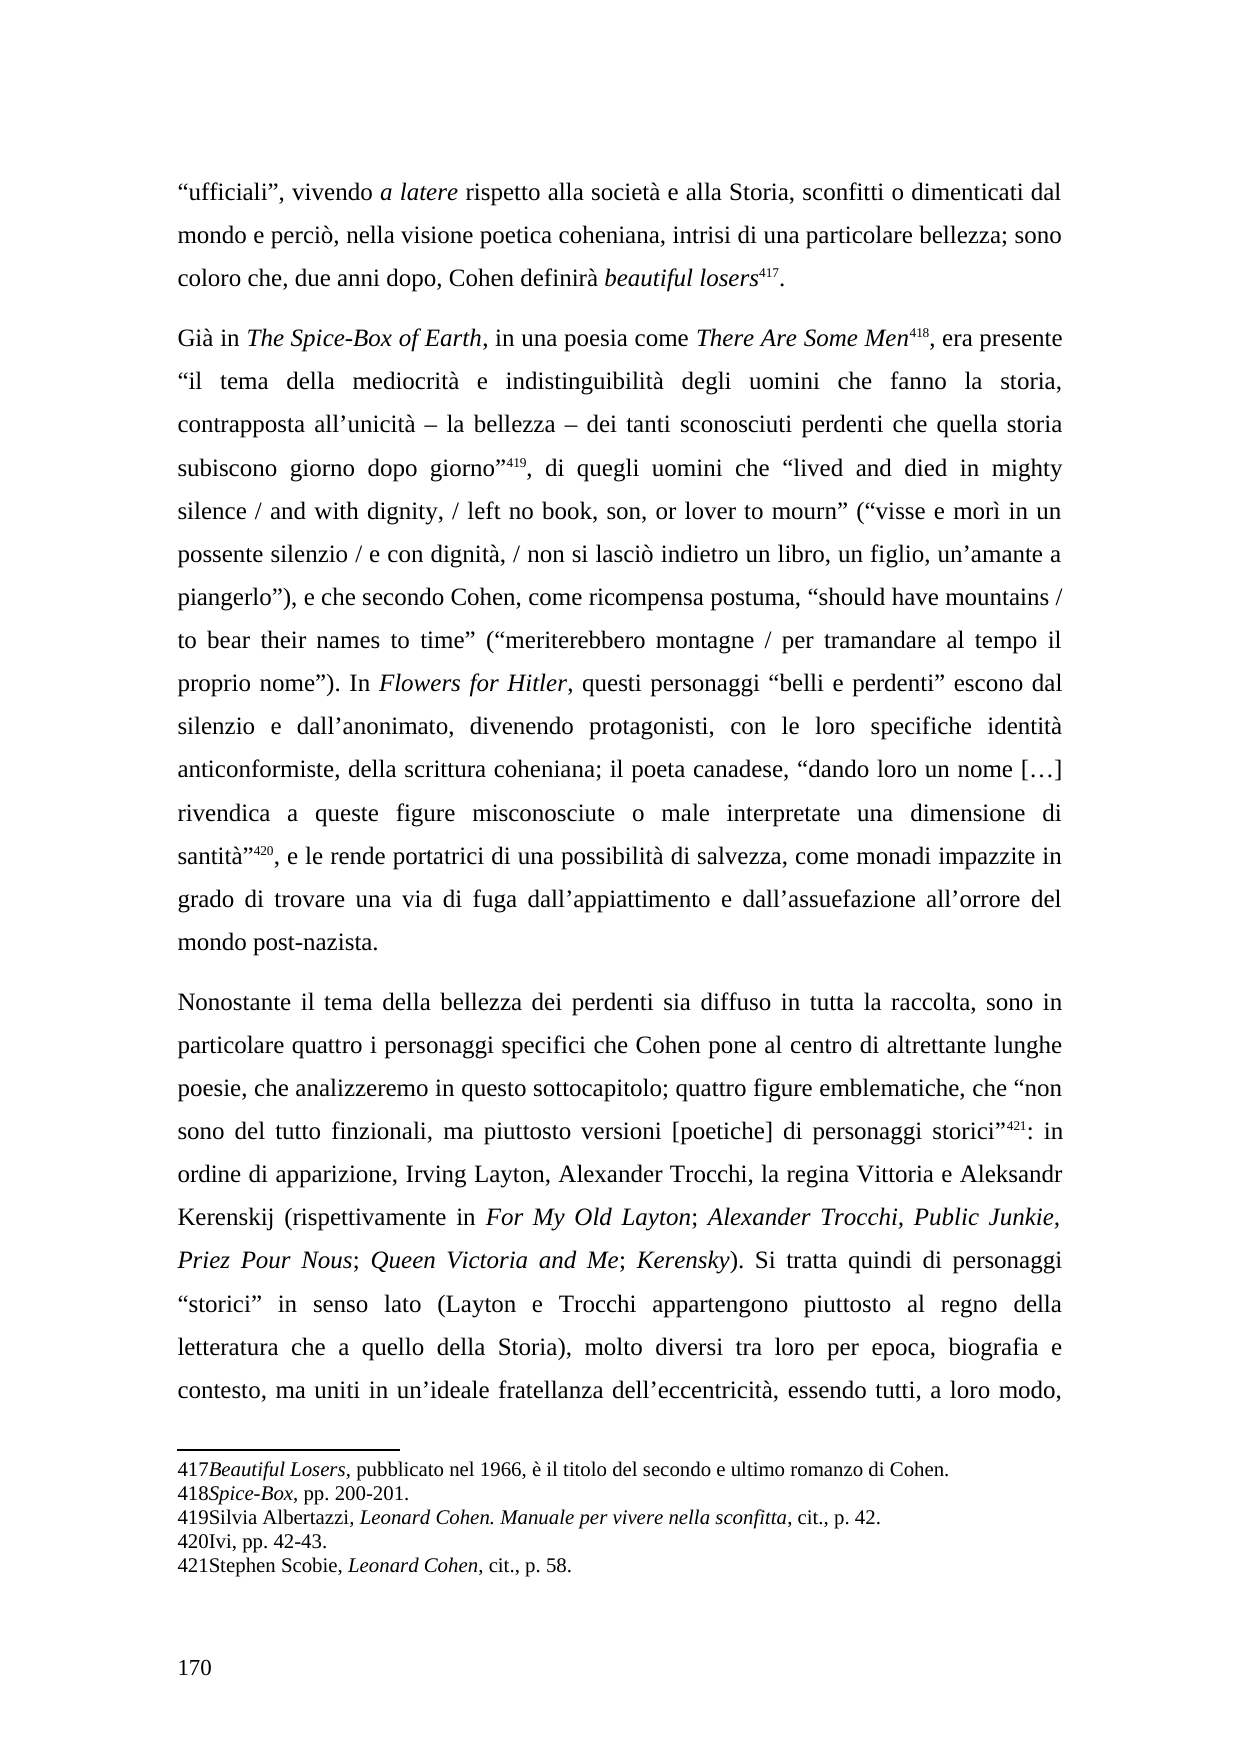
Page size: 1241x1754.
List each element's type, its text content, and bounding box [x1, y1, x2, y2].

text “ufficiali”, vivendo a latere rispetto alla società e alla Storia, sconfitti o dimenticati dal mondo e perciò, nella visione poetica coheniana, intrisi di una particolare bellezza; sono coloro che, due anni dopo, Cohen definirà beautiful losers. [177, 177, 1063, 292]
text Beautiful Losers, pubblicato nel 1966, è il titolo del secondo e ultimo romanzo di Cohen. [177, 1456, 1063, 1481]
text Già in The Spice-Box of Earth, in una poesia come There Are Some Men, era presente “il tema della mediocrità e indistinguibilità degli uomini che fanno la storia, contrapposta all’unicità – la bellezza – dei tanti sconosciuti perdenti che quella storia subiscono giorno dopo giorno”, di quegli uomini che “lived and died in mighty silence / and with dignity, / left no book, son, or lover to mourn” (“visse e morì in un possente silenzio / e con dignità, / non si lasciò indietro un libro, un figlio, un’amante a piangerlo”), e che secondo Cohen, come ricompensa postuma, “should have mountains / to bear their names to time” (“meriterebbero montagne / per tramandare al tempo il proprio nome”). In Flowers for Hitler, questi personaggi “belli e perdenti” escono dal silenzio e dall’anonimato, divenendo protagonisti, con le loro specifiche identità anticonformiste, della scrittura coheniana; il poeta canadese, “dando loro un nome […] rivendica a queste figure misconosciute o male interpretate una dimensione di santità”, e le rende portatrici di una possibilità di salvezza, come monadi impazzite in grado di trovare una via di fuga dall’appiattimento e dall’assuefazione all’orrore del mondo post-nazista. [177, 323, 1063, 956]
text Nonostante il tema della bellezza dei perdenti sia diffuso in tutta la raccolta, sono in particolare quattro i personaggi specifici che Cohen pone al centro di altrettante lunghe poesie, che analizzeremo in questo sottocapitolo; quattro figure emblematiche, che “non sono del tutto finzionali, ma piuttosto versioni [poetiche] di personaggi storici”: in ordine di apparizione, Irving Layton, Alexander Trocchi, la regina Vittoria e Aleksandr Kerenskij (rispettivamente in For My Old Layton; Alexander Trocchi, Public Junkie, Priez Pour Nous; Queen Victoria and Me; Kerensky). Si tratta quindi di personaggi “storici” in senso lato (Layton e Trocchi appartengono piuttosto al regno della letteratura che a quello della Storia), molto diversi tra loro per epoca, biografia e contesto, ma uniti in un’ideale fratellanza dell’eccentricità, essendo tutti, a loro modo, [177, 987, 1063, 1404]
text Ivi, pp. 42-43. [177, 1529, 1063, 1553]
text Silvia Albertazzi, Leonard Cohen. Manuale per vivere nella sconfitta, cit., p. 42. [177, 1504, 1063, 1529]
text Stephen Scobie, Leonard Cohen, cit., p. 58. [177, 1553, 1063, 1577]
text Spice-Box, pp. 200-201. [177, 1481, 1063, 1504]
